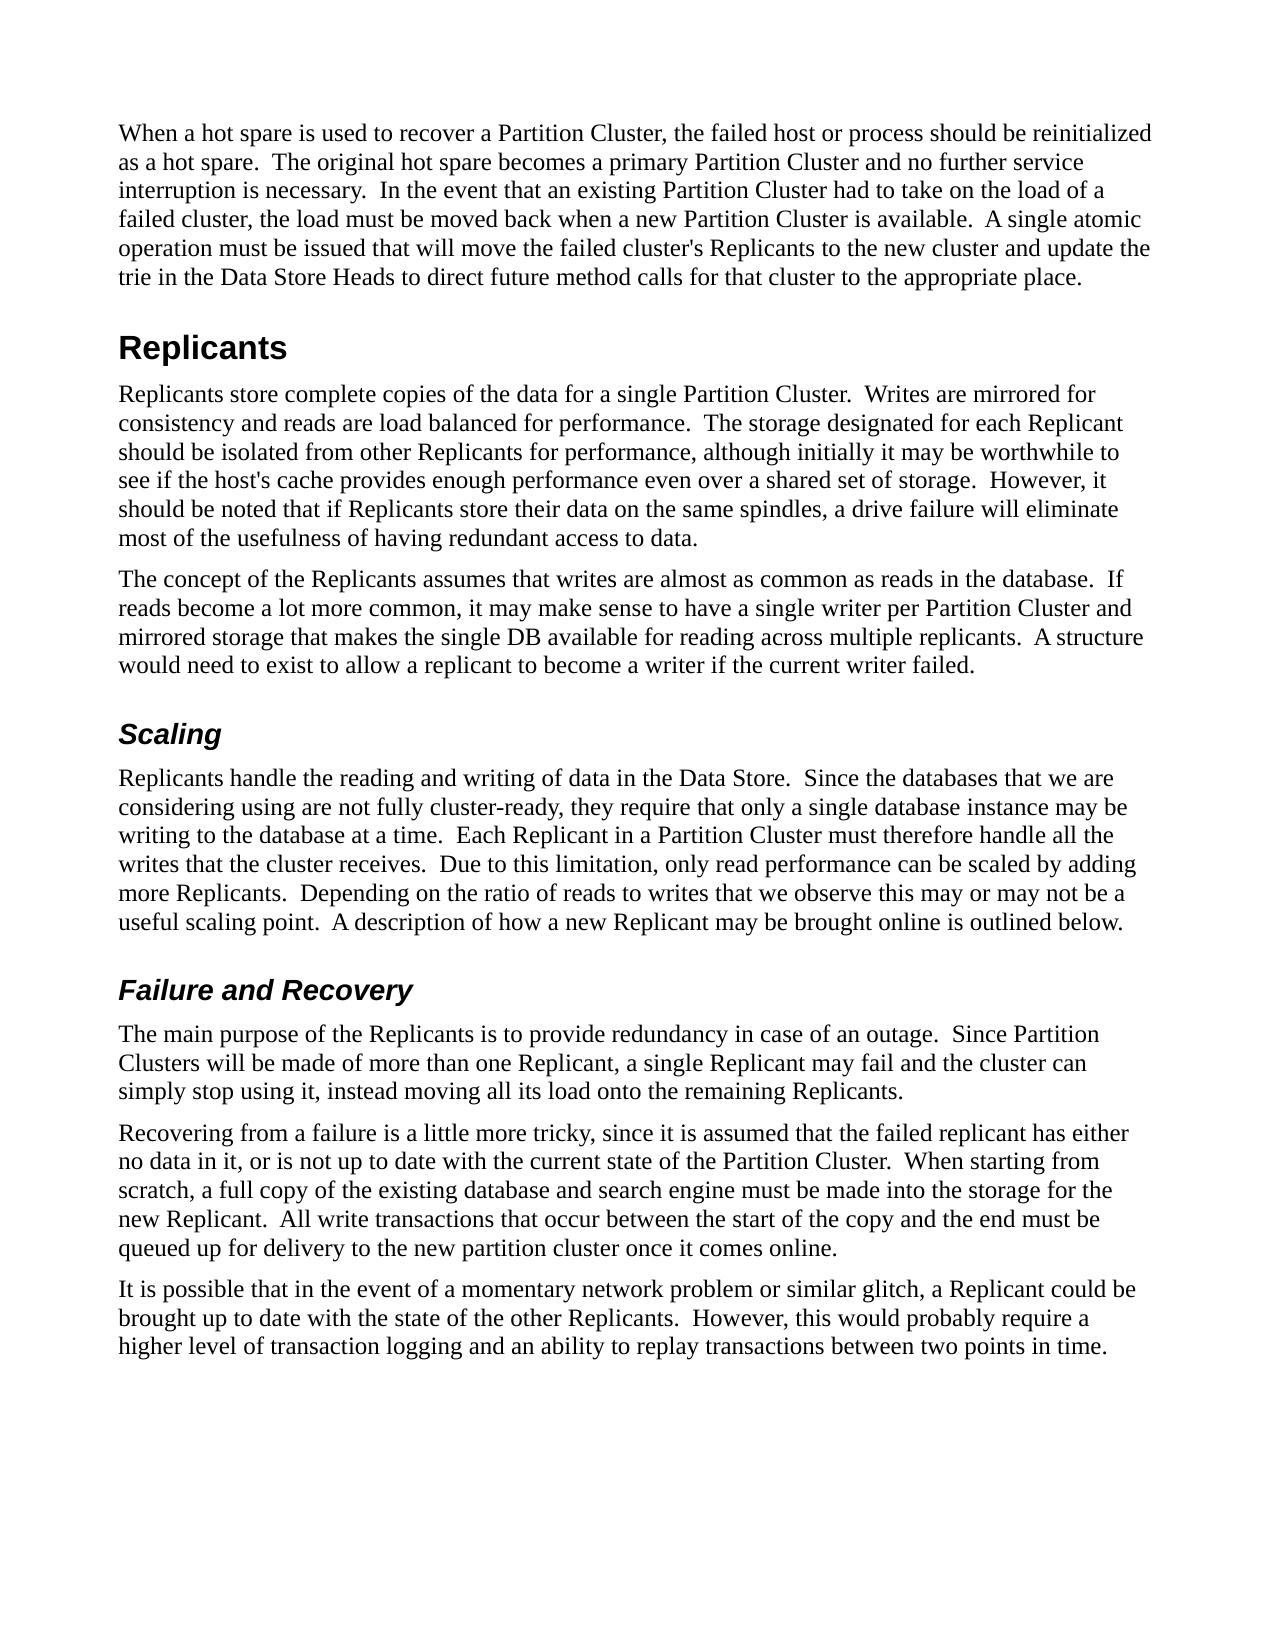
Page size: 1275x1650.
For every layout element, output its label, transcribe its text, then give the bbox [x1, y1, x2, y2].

text Recovering from a failure is a little more tricky, since it is assumed that the failed replicant has either no data in it, or is not up to date with the current state of the Partition Cluster. When starting from scratch, a full copy of the existing database and search engine must be made into the storage for the new Replicant. All write transactions that occur between the start of the copy and the end must be queued up for delivery to the new partition cluster once it comes online. [118, 1118, 1157, 1261]
subtitle Failure and Recovery [118, 973, 1157, 1006]
text Replicants handle the reading and writing of data in the Data Store. Since the databases that we are considering using are not fully cluster-ready, they require that only a single database instance may be writing to the database at a time. Each Replicant in a Partition Cluster must therefore handle all the writes that the cluster receives. Due to this limitation, only read performance can be scaled by adding more Replicants. Depending on the ratio of reads to writes that we observe this may or may not be a useful scaling point. A description of how a new Replicant may be brought online is outlined below. [118, 763, 1157, 935]
text The concept of the Replicants assumes that writes are almost as common as reads in the database. If reads become a lot more common, it may make sense to have a single writer per Partition Cluster and mirrored storage that makes the single DB available for reading across multiple replicants. A structure would need to exist to allow a replicant to become a writer if the current writer failed. [118, 564, 1157, 679]
text It is possible that in the event of a momentary network problem or similar glitch, a Replicant could be brought up to date with the state of the other Replicants. However, this would probably require a higher level of transaction logging and an ability to replay transactions between two points in time. [118, 1274, 1157, 1360]
subtitle Replicants [118, 328, 1157, 367]
text The main purpose of the Replicants is to provide redundancy in case of an outage. Since Partition Clusters will be made of more than one Replicant, a single Replicant may fail and the cluster can simply stop using it, instead moving all its load onto the remaining Replicants. [118, 1019, 1157, 1105]
text Replicants store complete copies of the data for a single Partition Cluster. Writes are mirrored for consistency and reads are load balanced for performance. The storage designated for each Replicant should be isolated from other Replicants for performance, although initially it may be worthwhile to see if the host's cache provides enough performance even over a shared set of storage. However, it should be noted that if Replicants store their data on the same spindles, a drive failure will eliminate most of the usefulness of having redundant access to data. [118, 379, 1157, 552]
text When a hot spare is used to recover a Partition Cluster, the failed host or process should be reinitialized as a hot spare. The original hot spare becomes a primary Partition Cluster and no further service interruption is necessary. In the event that an existing Partition Cluster had to take on the load of a failed cluster, the load must be moved back when a new Partition Cluster is available. A single atomic operation must be issued that will move the failed cluster's Replicants to the new cluster and update the trie in the Data Store Heads to direct future method calls for that cluster to the appropriate place. [118, 118, 1157, 291]
subtitle Scaling [118, 717, 1157, 750]
